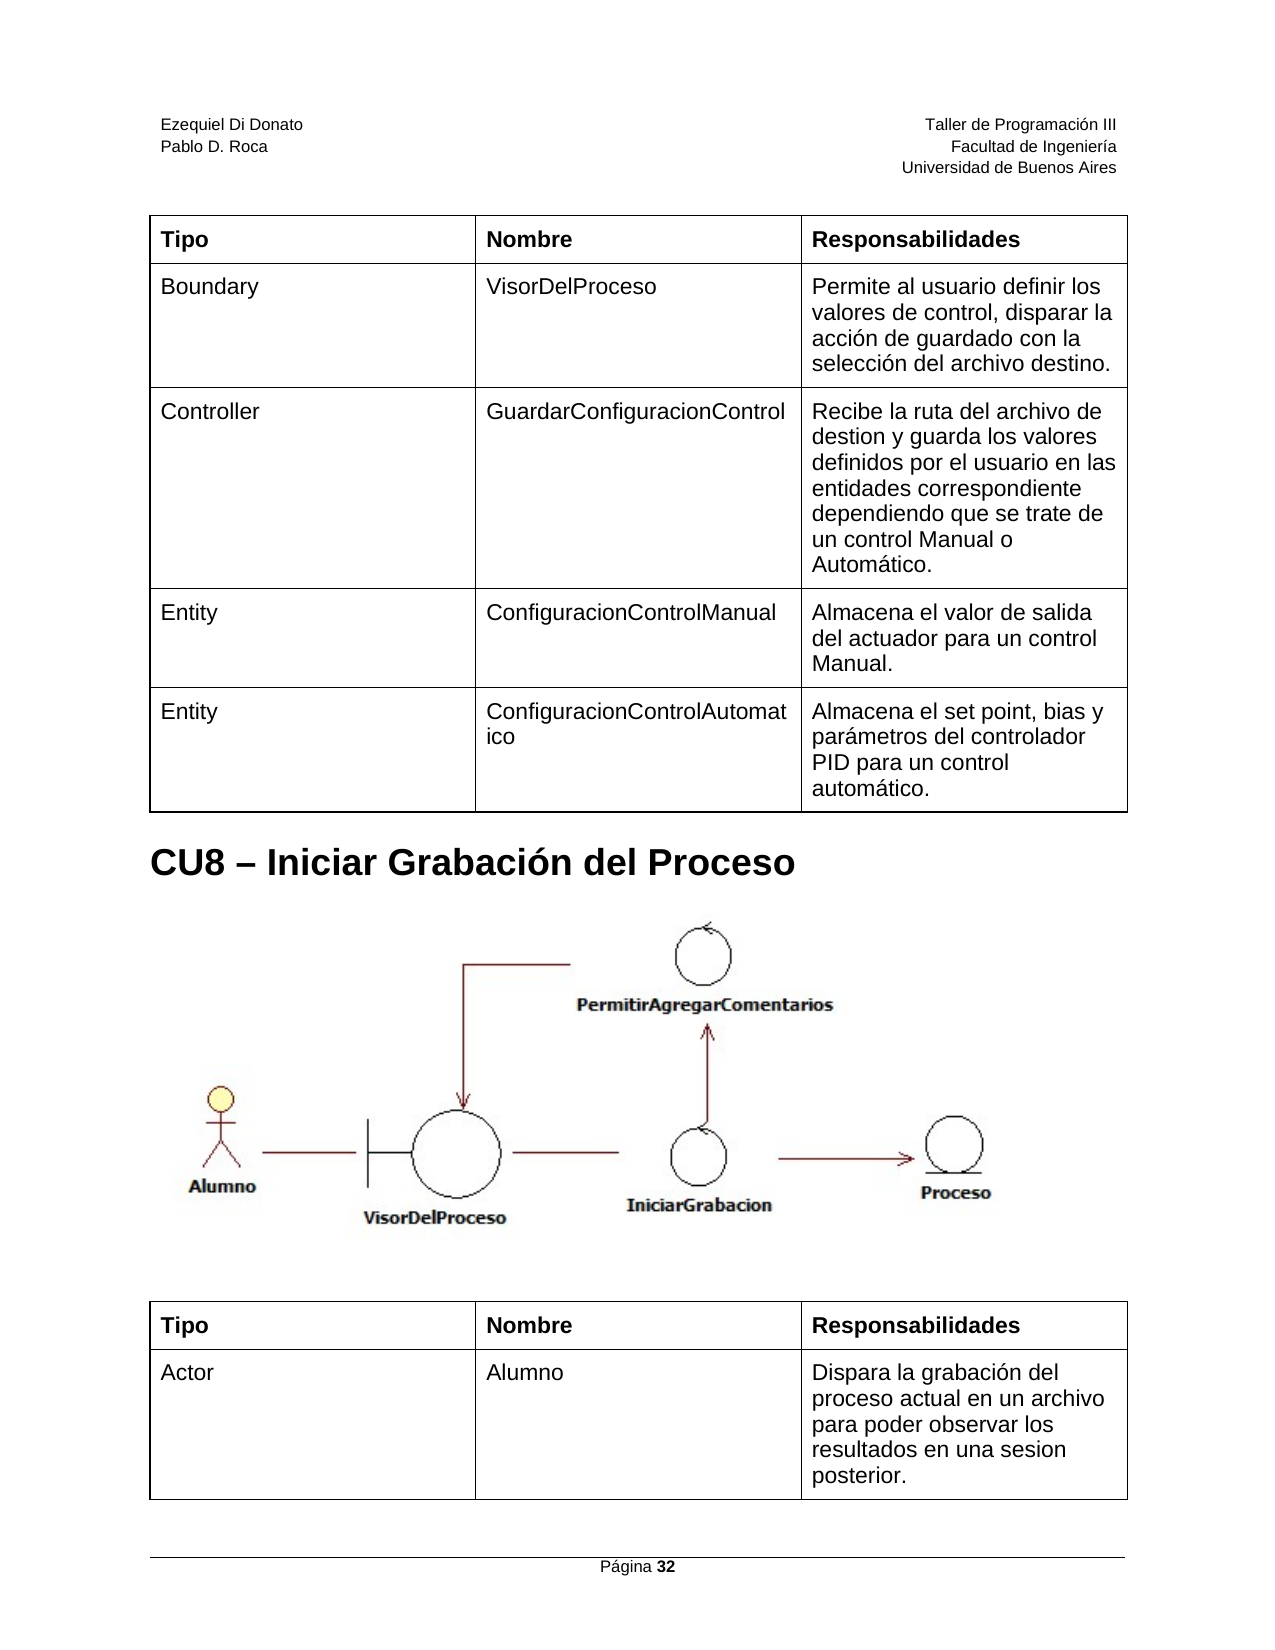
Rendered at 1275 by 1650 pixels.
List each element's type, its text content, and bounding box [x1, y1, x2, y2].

table_cell Controller [151, 388, 475, 588]
table_cell Entity [151, 688, 475, 811]
table_cell Actor [151, 1350, 475, 1499]
table_header Tipo [151, 216, 475, 263]
table_header Responsabilidades [802, 216, 1127, 263]
table_cell Entity [151, 589, 475, 687]
table_cell Almacena el set point, bias y parámetros del controlador PID para un control automático. [802, 688, 1127, 811]
table_header Responsabilidades [802, 1302, 1127, 1349]
table_cell ConfiguracionControlManual [476, 589, 801, 687]
subtitle CU8 – Iniciar Grabación del Proceso [150, 842, 1125, 884]
table_header Nombre [476, 1302, 801, 1349]
table_cell Dispara la grabación del proceso actual en un archivo para poder observar los resultados en una sesion posterior. [802, 1350, 1127, 1499]
table_cell Recibe la ruta del archivo de destion y guarda los valores definidos por el usuario en las entidades correspondiente dependiendo que se trate de un control Manual o Automático. [802, 388, 1127, 588]
table_header Nombre [476, 216, 801, 263]
table_cell Boundary [151, 264, 475, 387]
table_cell ConfiguracionControlAutomatico [476, 688, 801, 811]
table_cell VisorDelProceso [476, 264, 801, 387]
table_cell Almacena el valor de salida del actuador para un control Manual. [802, 589, 1127, 687]
picture [150, 890, 1029, 1268]
table_header Tipo [151, 1302, 475, 1349]
table_cell Permite al usuario definir los valores de control, disparar la acción de guardado con la selección del archivo destino. [802, 264, 1127, 387]
table_cell Alumno [476, 1350, 801, 1499]
table_cell GuardarConfiguracionControl [476, 388, 801, 588]
